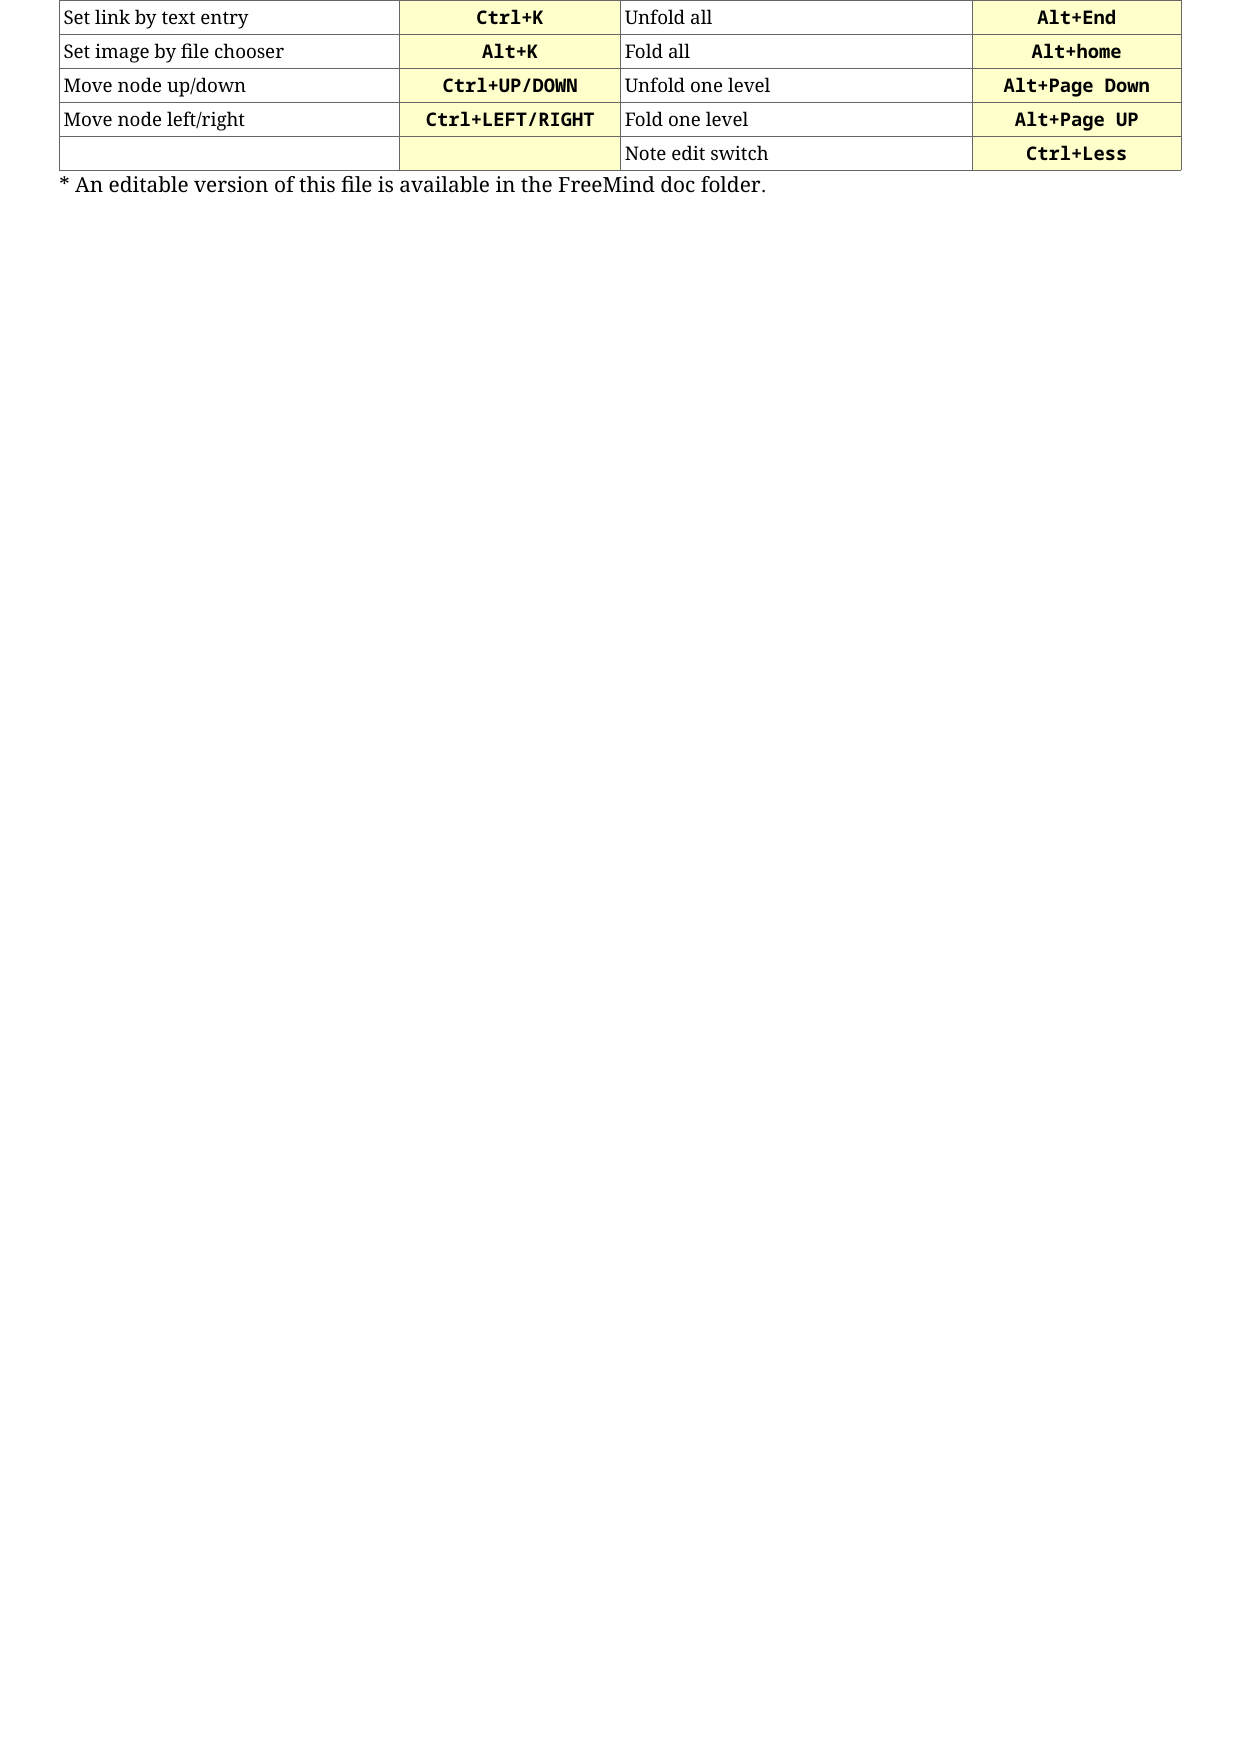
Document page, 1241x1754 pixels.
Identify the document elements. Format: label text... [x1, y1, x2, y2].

table_cell Alt+End [973, 1, 1181, 34]
table_cell Move node up/down [60, 69, 399, 102]
table_cell Ctrl+Less [973, 137, 1181, 170]
table_cell Alt+Page Down [973, 69, 1181, 102]
text * An editable version of this file is available in the FreeMind doc folder. [59, 171, 1181, 198]
table_cell [400, 137, 620, 170]
table_cell Note edit switch [621, 137, 972, 170]
table_cell Alt+K [400, 35, 620, 68]
table_cell Alt+Page UP [973, 103, 1181, 136]
table_cell Move node left/right [60, 103, 399, 136]
table_cell Set link by text entry [60, 1, 399, 34]
table_cell Unfold one level [621, 69, 972, 102]
table_cell Ctrl+UP/DOWN [400, 69, 620, 102]
table_cell Alt+home [973, 35, 1181, 68]
table_cell Fold all [621, 35, 972, 68]
table_cell [60, 137, 399, 170]
table_cell Ctrl+LEFT/RIGHT [400, 103, 620, 136]
table_cell Ctrl+K [400, 1, 620, 34]
table_cell Fold one level [621, 103, 972, 136]
table_cell Unfold all [621, 1, 972, 34]
table_cell Set image by file chooser [60, 35, 399, 68]
